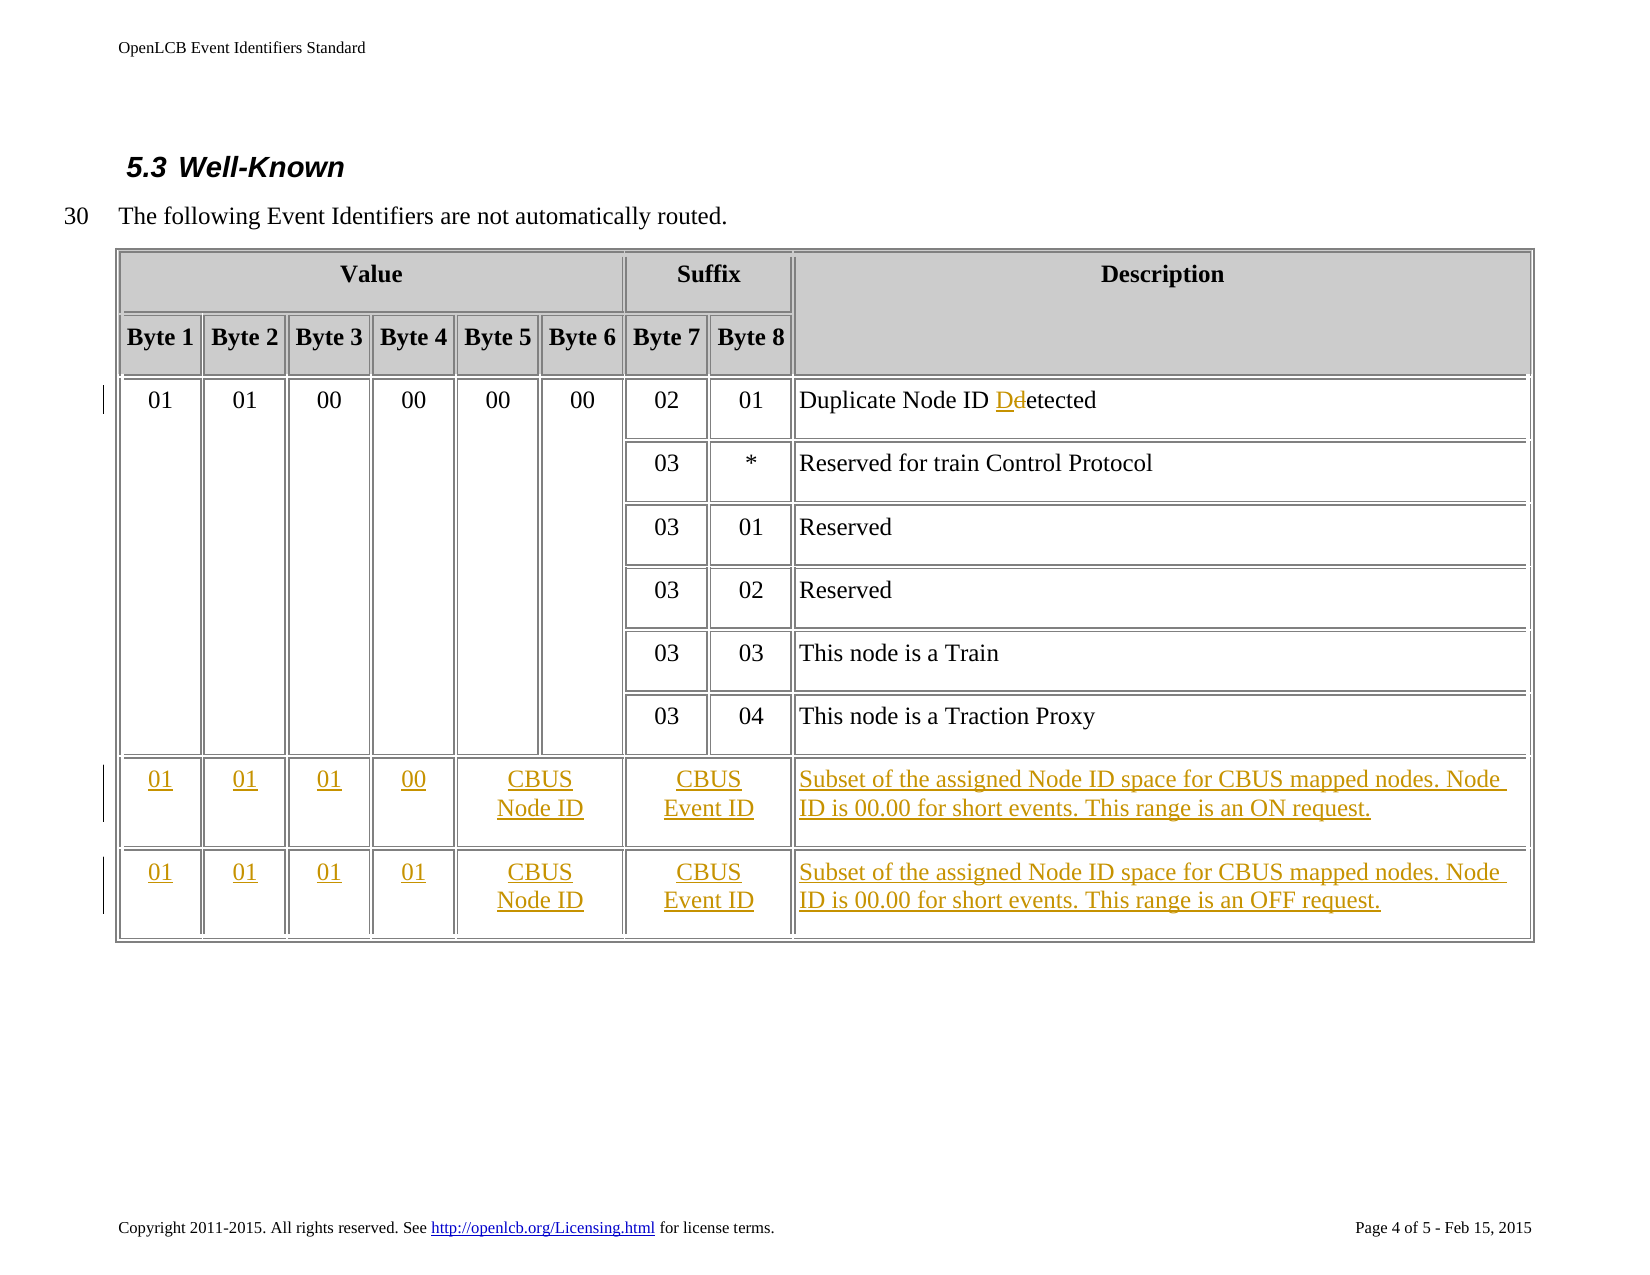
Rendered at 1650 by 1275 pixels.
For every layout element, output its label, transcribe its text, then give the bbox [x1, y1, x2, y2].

table_cell 03 [627, 632, 706, 690]
table_cell 04 [711, 696, 790, 753]
table_cell 03 [627, 506, 706, 564]
table_cell 03 [627, 443, 706, 501]
table_cell CBUS Event ID [627, 759, 790, 846]
table_cell 01 [118, 374, 202, 753]
table_header Value [121, 253, 624, 311]
table_cell Subset of the assigned Node ID space for CBUS mapped nodes. Node ID is 00.00 for short events. This range is an ON request. [793, 754, 1532, 846]
subtitle Well-Known [118, 150, 1532, 183]
table_cell 02 [627, 380, 706, 437]
table_cell 03 [627, 696, 706, 753]
table_cell 01 [118, 754, 202, 846]
table_header Description [793, 250, 1532, 374]
table_cell 02 [711, 569, 790, 627]
table_cell This node is a Train [793, 627, 1532, 690]
table_cell 01 [205, 759, 284, 846]
table_cell 03 [711, 632, 790, 690]
table_cell Byte 5 [458, 316, 537, 374]
table_cell Reserved for train Control Protocol [793, 437, 1532, 501]
table_cell CBUS Node ID [456, 850, 624, 937]
table_cell Byte 1 [118, 311, 202, 374]
table_cell Byte 6 [543, 316, 622, 374]
table_cell Byte 8 [711, 316, 790, 374]
table_cell 00 [290, 380, 369, 753]
table_cell This node is a Traction Proxy [793, 690, 1532, 753]
table_cell Subset of the assigned Node ID space for CBUS mapped nodes. Node ID is 00.00 for short events. This range is an OFF request. [793, 846, 1532, 937]
table_cell 00 [543, 380, 622, 753]
table_cell Reserved [793, 501, 1532, 564]
table_cell 01 [118, 846, 202, 937]
table_cell Duplicate Node ID Detected [793, 374, 1532, 437]
table_header Suffix [624, 250, 793, 311]
table_cell CBUS Node ID [458, 759, 622, 846]
table_cell 01 [290, 759, 369, 846]
table_cell CBUS Event ID [624, 846, 793, 937]
table_cell 00 [374, 380, 453, 753]
table_cell 01 [711, 506, 790, 564]
table_cell 00 [458, 380, 537, 753]
table_cell Byte 3 [290, 316, 369, 374]
table_cell 01 [371, 846, 456, 937]
table_cell 01 [203, 846, 287, 937]
table_cell Byte 7 [627, 316, 706, 374]
table_cell 01 [287, 846, 371, 937]
table_cell 00 [374, 759, 453, 846]
table_cell Byte 4 [374, 316, 453, 374]
table_cell * [711, 443, 790, 501]
table_cell 01 [711, 380, 790, 437]
table_cell Byte 2 [205, 316, 284, 374]
table_cell 03 [627, 569, 706, 627]
table_cell Reserved [793, 564, 1532, 627]
table_cell 01 [205, 380, 284, 753]
text The following Event Identifiers are not automatically routed. [118, 201, 1532, 230]
